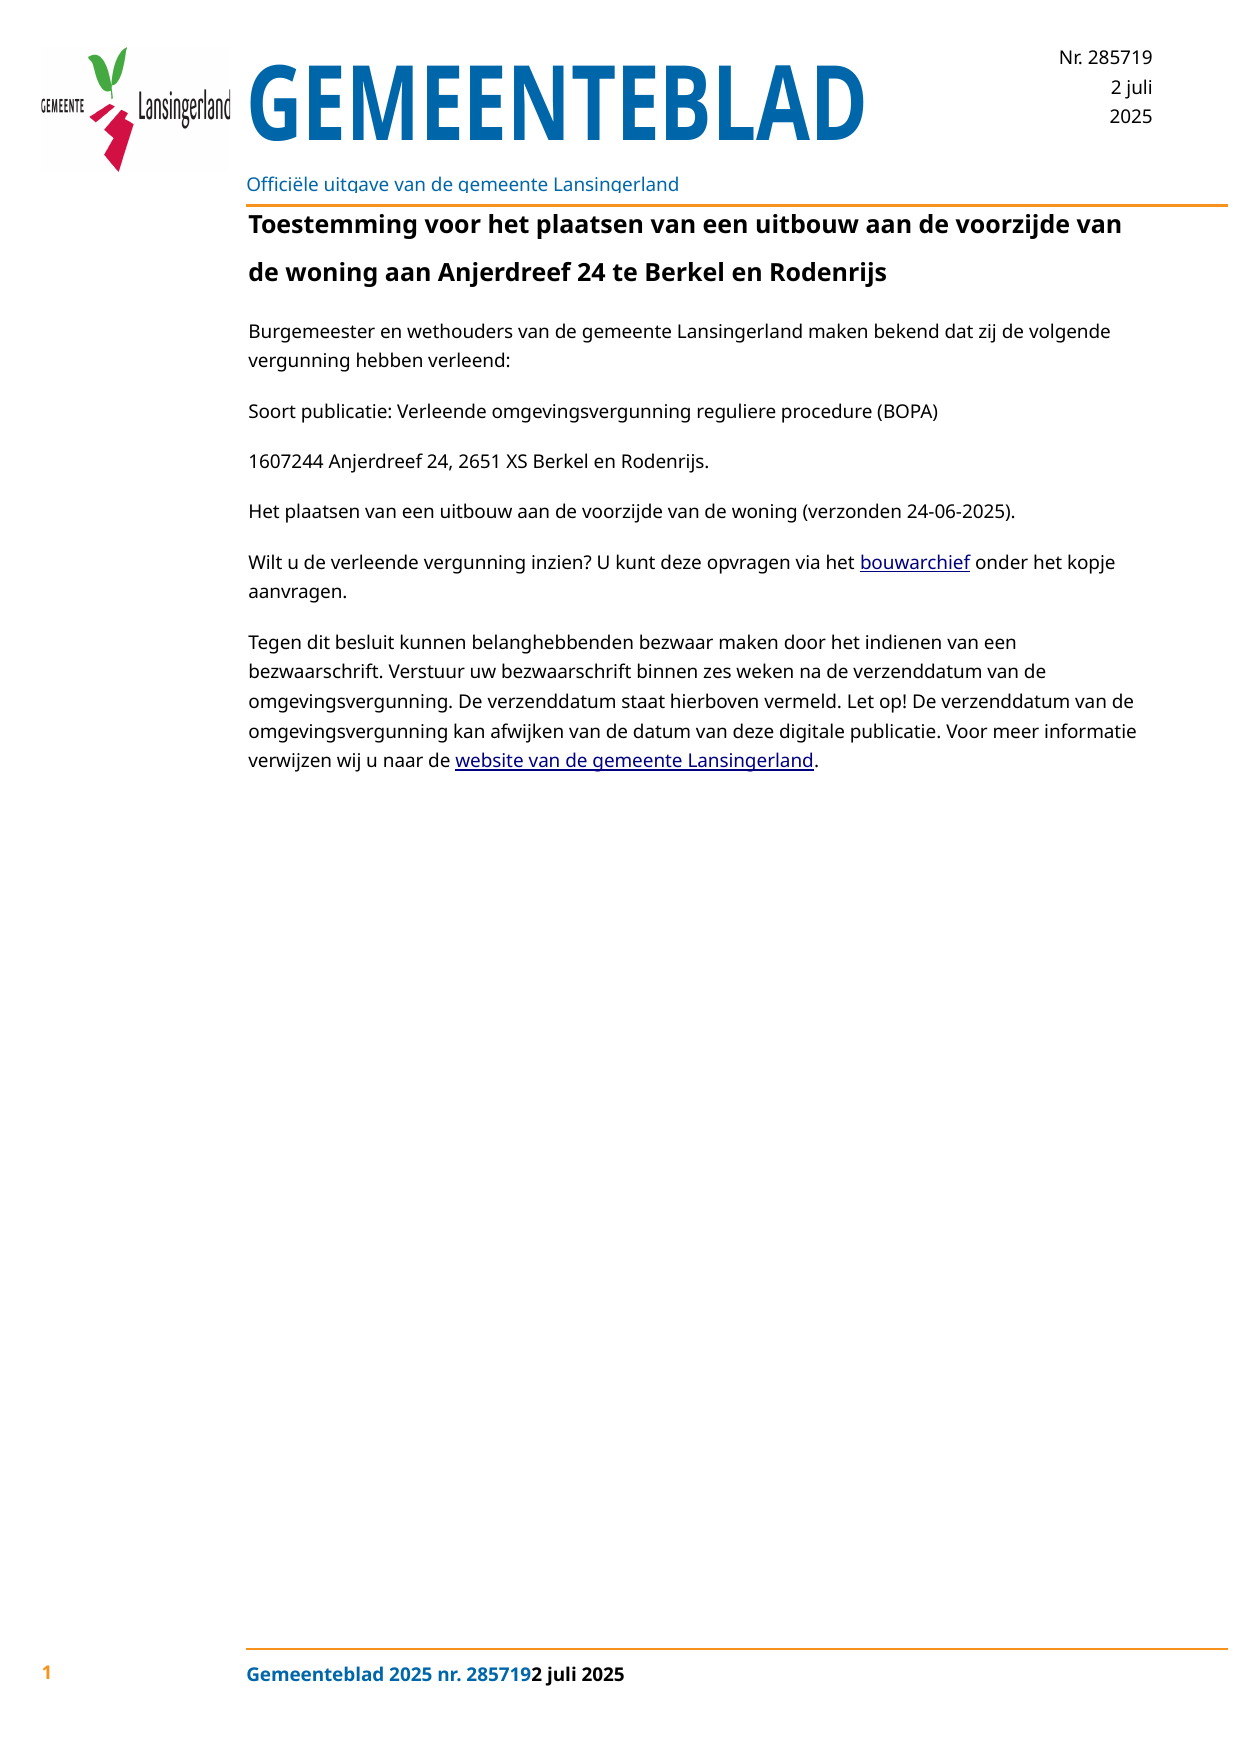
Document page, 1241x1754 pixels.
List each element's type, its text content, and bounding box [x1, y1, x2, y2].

text Het plaatsen van een uitbouw aan de voorzijde van de woning (verzonden 24-06-2025). [248, 499, 1152, 524]
text 1607244 Anjerdreef 24, 2651 XS Berkel en Rodenrijs. [248, 448, 1152, 474]
text Burgemeester en wethouders van de gemeente Lansingerland maken bekend dat zij de volgende vergunning hebben verleend: [248, 318, 1152, 373]
text Soort publicatie: Verleende omgevingsvergunning reguliere procedure (BOPA) [248, 398, 1152, 424]
text Toestemming voor het plaatsen van een uitbouw aan de voorzijde van de woning aan Anjerdreef 24 te Berkel en Rodenrijs [248, 207, 1152, 288]
text Wilt u de verleende vergunning inzien? U kunt deze opvragen via het bouwarchief onder het kopje aanvragen. [248, 549, 1152, 604]
text Tegen dit besluit kunnen belanghebbenden bezwaar maken door het indienen van een bezwaarschrift. Verstuur uw bezwaarschrift binnen zes weken na de verzenddatum van de omgevingsvergunning. De verzenddatum staat hierboven vermeld. Let op! De verzenddatum van de omgevingsvergunning kan afwijken van de datum van deze digitale publicatie. Voor meer informatie verwijzen wij u naar de website van de gemeente Lansingerland. [248, 629, 1152, 773]
picture [41, 47, 231, 172]
